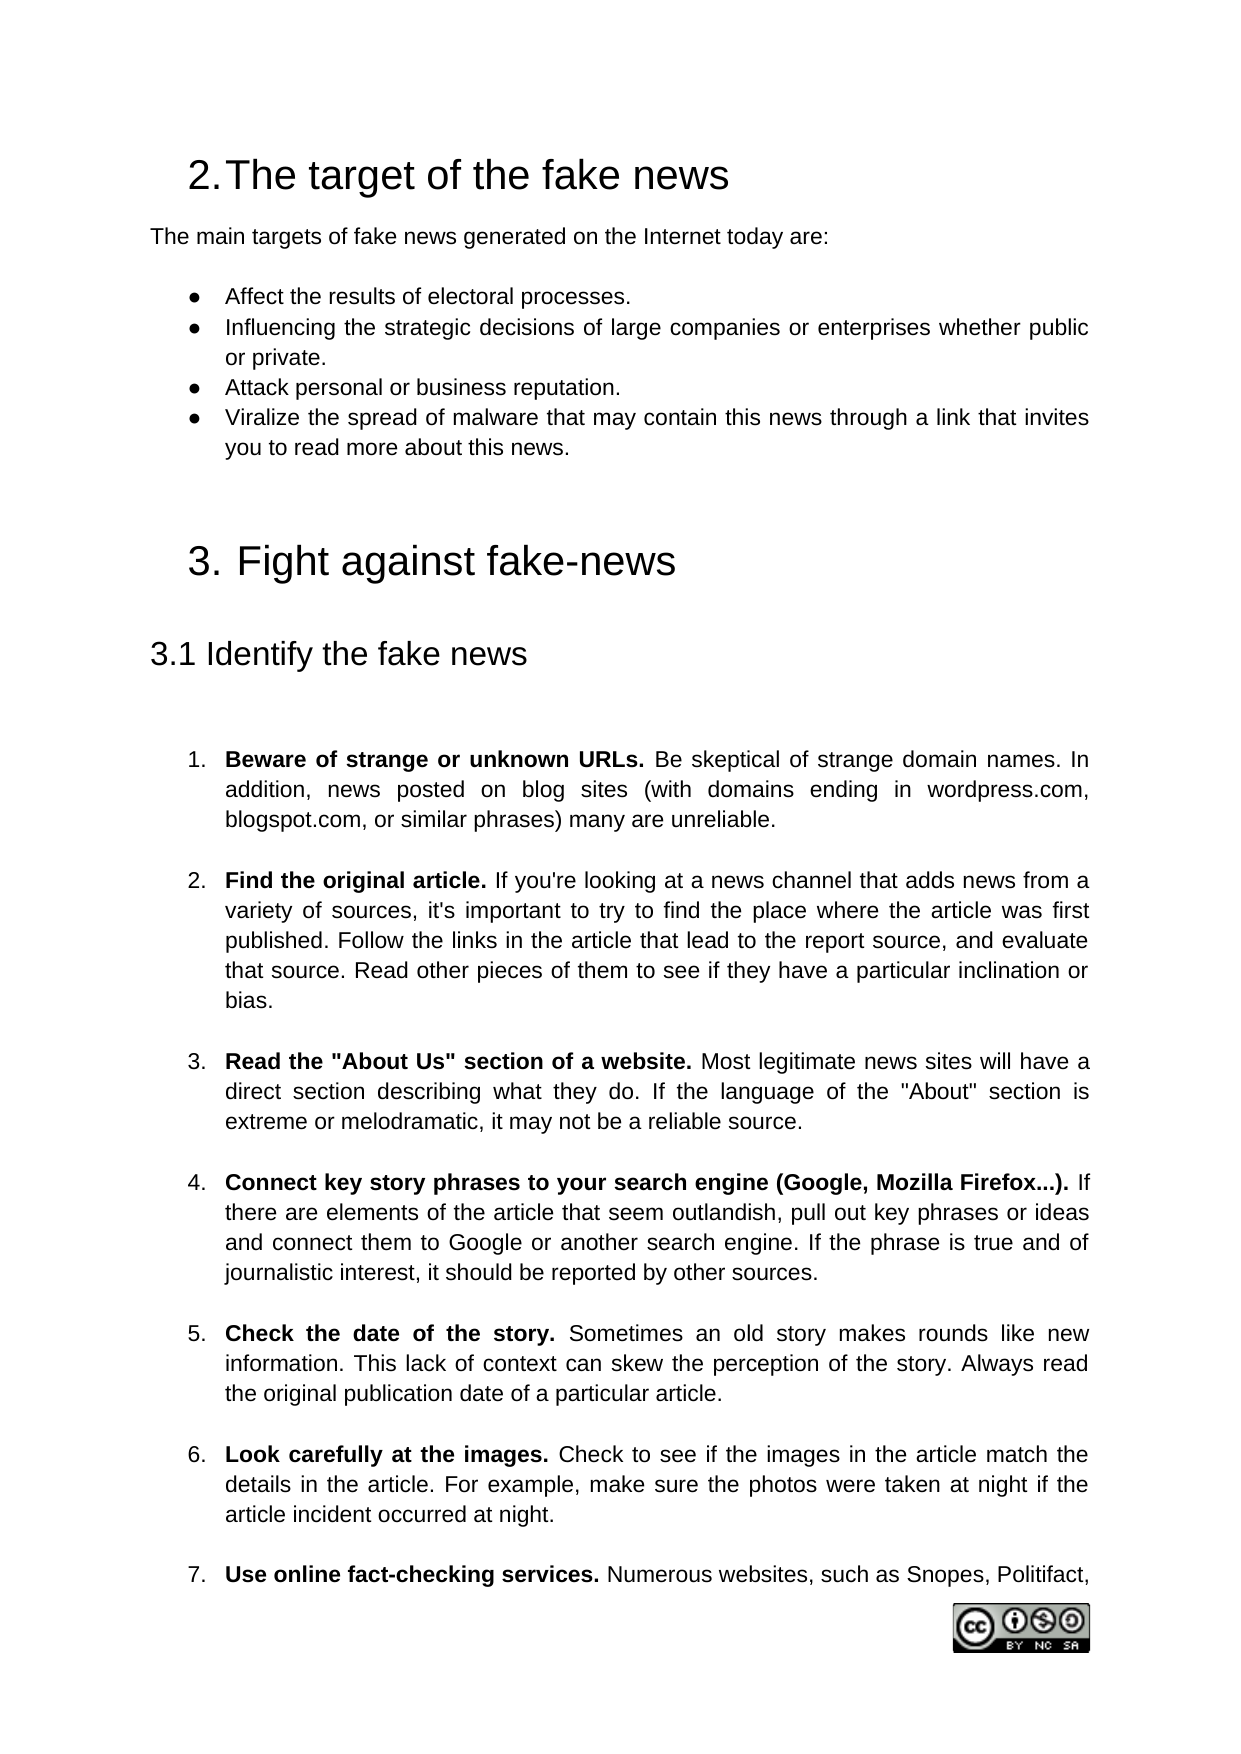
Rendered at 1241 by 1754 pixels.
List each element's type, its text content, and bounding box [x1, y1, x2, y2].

list Read the "About Us" section of a website. Most legitimate news sites will have a direct section describing what they do. If the language of the "About" section is extreme or melodramatic, it may not be a reliable source. [187, 1048, 1090, 1134]
subtitle 3.1 Identify the fake news [150, 634, 1090, 673]
text The main targets of fake news generated on the Internet today are: [150, 223, 1090, 249]
list Find the original article. If you're looking at a news channel that adds news from a variety of sources, it's important to try to find the place where the article was first published. Follow the links in the article that lead to the report source, and evaluate that source. Read other pieces of them to see if they have a particular inclination or bias. [187, 867, 1090, 1014]
list Affect the results of electoral processes. [187, 283, 1090, 310]
list Look carefully at the images. Check to see if the images in the article match the details in the article. For example, make sure the photos were taken at night if the article incident occurred at night. [187, 1441, 1090, 1527]
list Viralize the spread of malware that may contain this news through a link that invites you to read more about this news. [187, 404, 1090, 461]
list The target of the fake news [187, 150, 1090, 198]
list Use online fact-checking services. Numerous websites, such as Snopes, Politifact, [187, 1561, 1090, 1588]
list Beware of strange or unknown URLs. Be skeptical of strange domain names. In addition, news posted on blog sites (with domains ending in wordpress.com, blogspot.com, or similar phrases) many are unreliable. [187, 746, 1090, 832]
list Check the date of the story. Sometimes an old story makes rounds like new information. This lack of context can skew the perception of the story. Always read the original publication date of a particular article. [187, 1320, 1090, 1406]
list Influencing the strategic decisions of large companies or enterprises whether public or private. [187, 313, 1090, 370]
list Connect key story phrases to your search engine (Google, Mozilla Firefox...). If there are elements of the article that seem outlandish, pull out key phrases or ideas and connect them to Google or another search engine. If the phrase is true and of journalistic interest, it should be reported by other sources. [187, 1169, 1090, 1286]
list Fight against fake-news [187, 536, 1090, 584]
list Attack personal or business reputation. [187, 374, 1090, 400]
